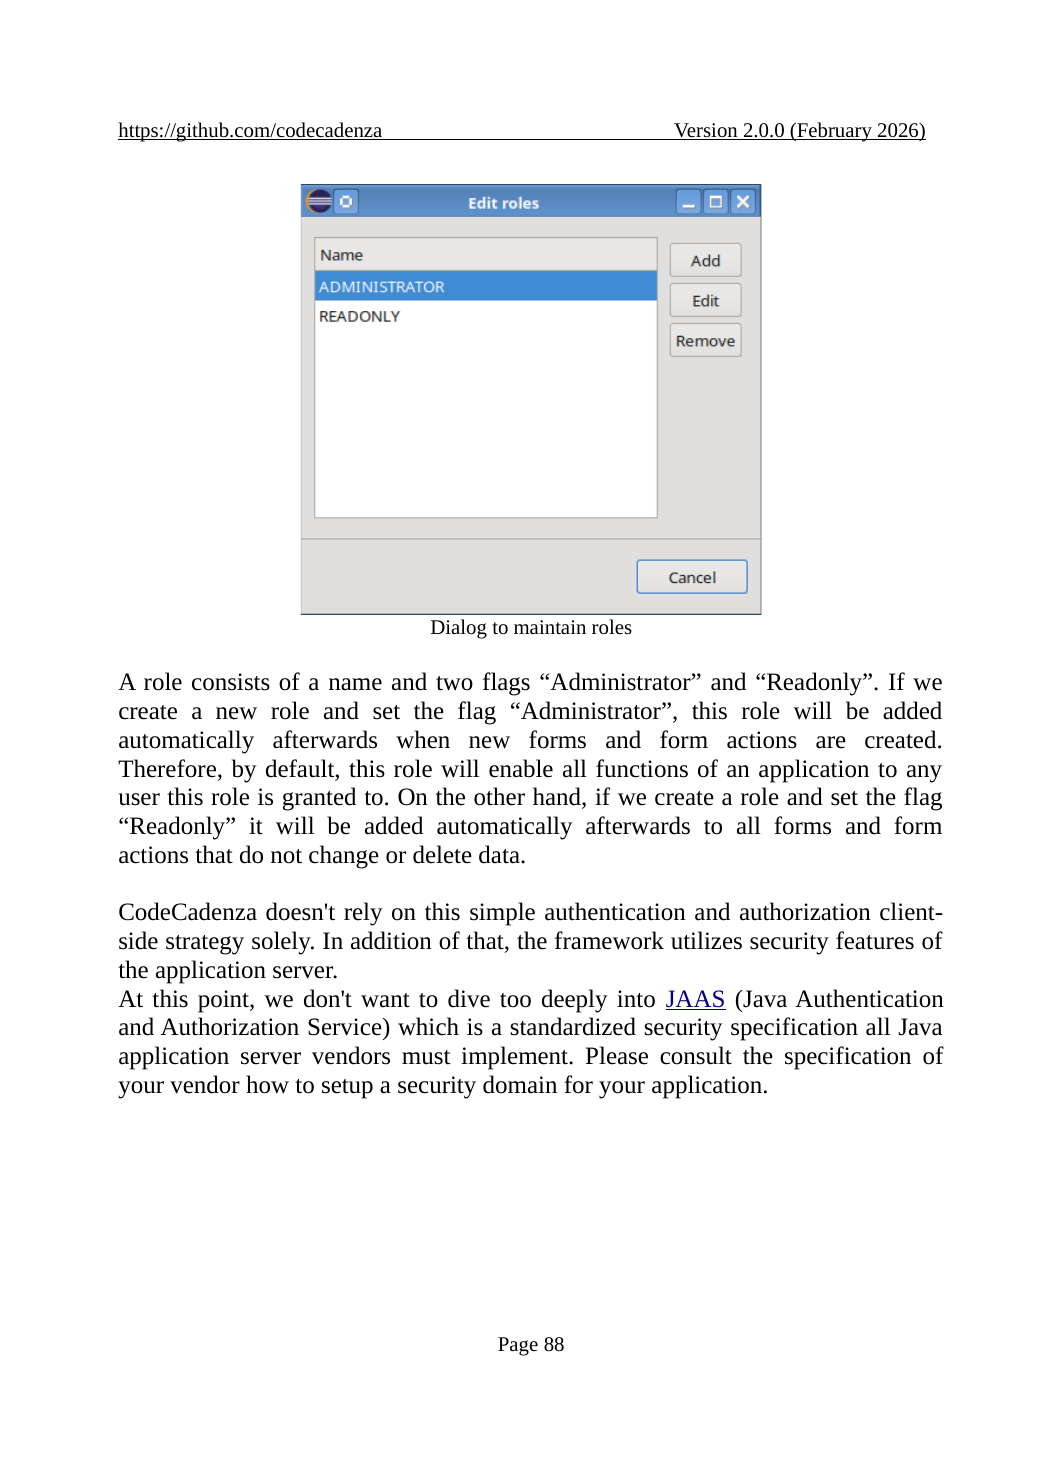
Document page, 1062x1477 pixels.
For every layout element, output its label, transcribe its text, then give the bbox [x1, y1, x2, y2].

text At this point, we don't want to dive too deeply into JAAS (Java Authentication and Authorization Service) which is a standardized security specification all Java application server vendors must implement. Please consult the specification of your vendor how to setup a security domain for your application. [118, 984, 944, 1099]
text A role consists of a name and two flags “Administrator” and “Readonly”. If we create a new role and set the flag “Administrator”, this role will be added automatically afterwards when new forms and form actions are created. Therefore, by default, this role will enable all functions of an application to any user this role is granted to. On the other hand, if we create a role and set the flag “Readonly” it will be added automatically afterwards to all forms and form actions that do not change or delete data. [118, 667, 944, 869]
text Dialog to maintain roles [301, 615, 761, 639]
text CodeCadenza doesn't rely on this simple authentication and authorization client-side strategy solely. In addition of that, the framework utilizes security features of the application server. [118, 897, 944, 984]
picture [300, 184, 762, 615]
